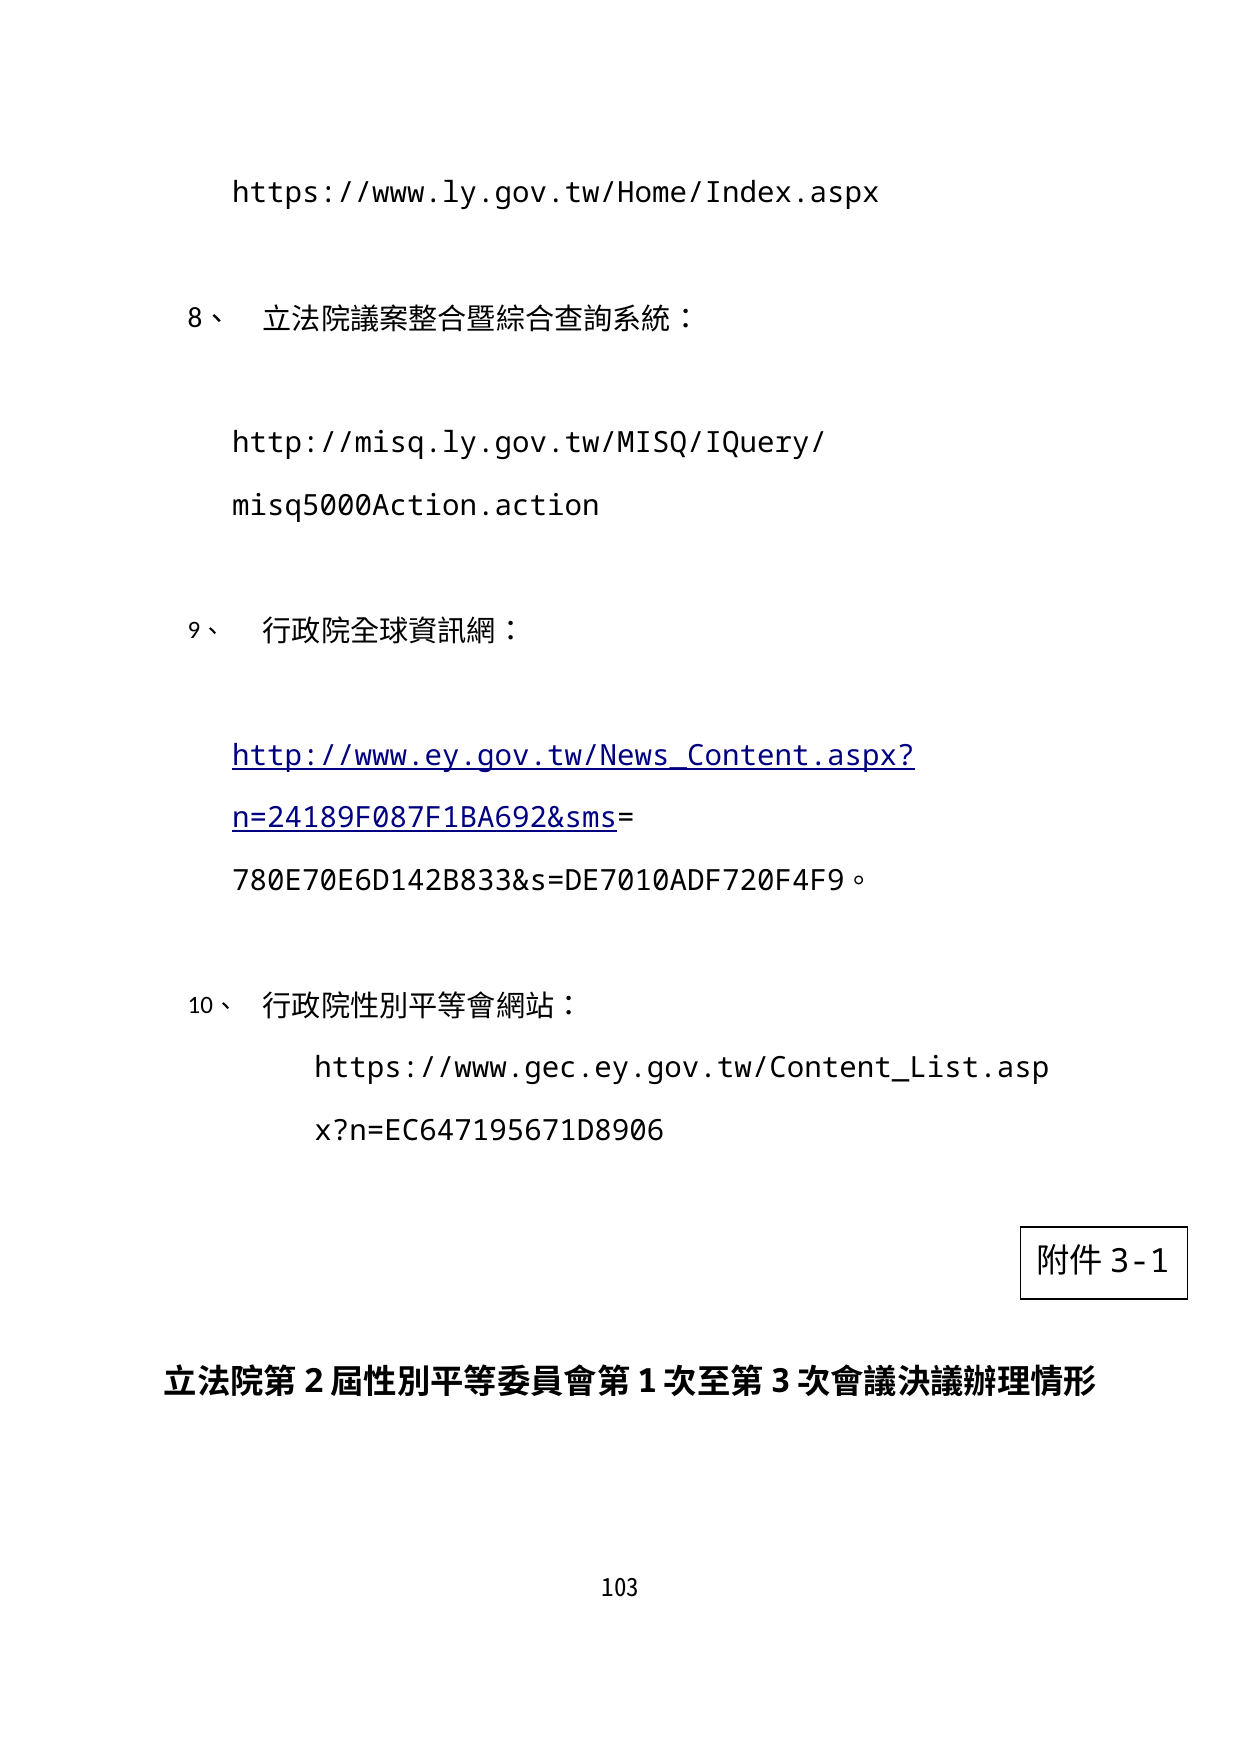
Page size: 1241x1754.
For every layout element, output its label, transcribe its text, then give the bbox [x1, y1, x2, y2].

text http://www.ey.gov.tw/News_Content.aspx?n=24189F087F1BA692&sms= 780E70E6D142B833&s=DE7010ADF720F4F9。 [232, 712, 1053, 900]
text 附件3-1 [1036, 1235, 1172, 1281]
text [1021, 1228, 1187, 1298]
list 立法院議案整合暨綜合查詢系統： [187, 275, 1053, 337]
list 行政院性別平等會網站： https://www.gec.ey.gov.tw/Content_List.aspx?n=EC647195671D8906 [187, 962, 1053, 1150]
text 立法院第2屆性別平等委員會第1次至第3次會議決議辦理情形 [128, 1337, 1132, 1400]
text https://www.ly.gov.tw/Home/Index.aspx [232, 150, 1053, 212]
list 行政院全球資訊網： [187, 587, 1053, 650]
text http://misq.ly.gov.tw/MISQ/IQuery/misq5000Action.action [232, 400, 1053, 525]
